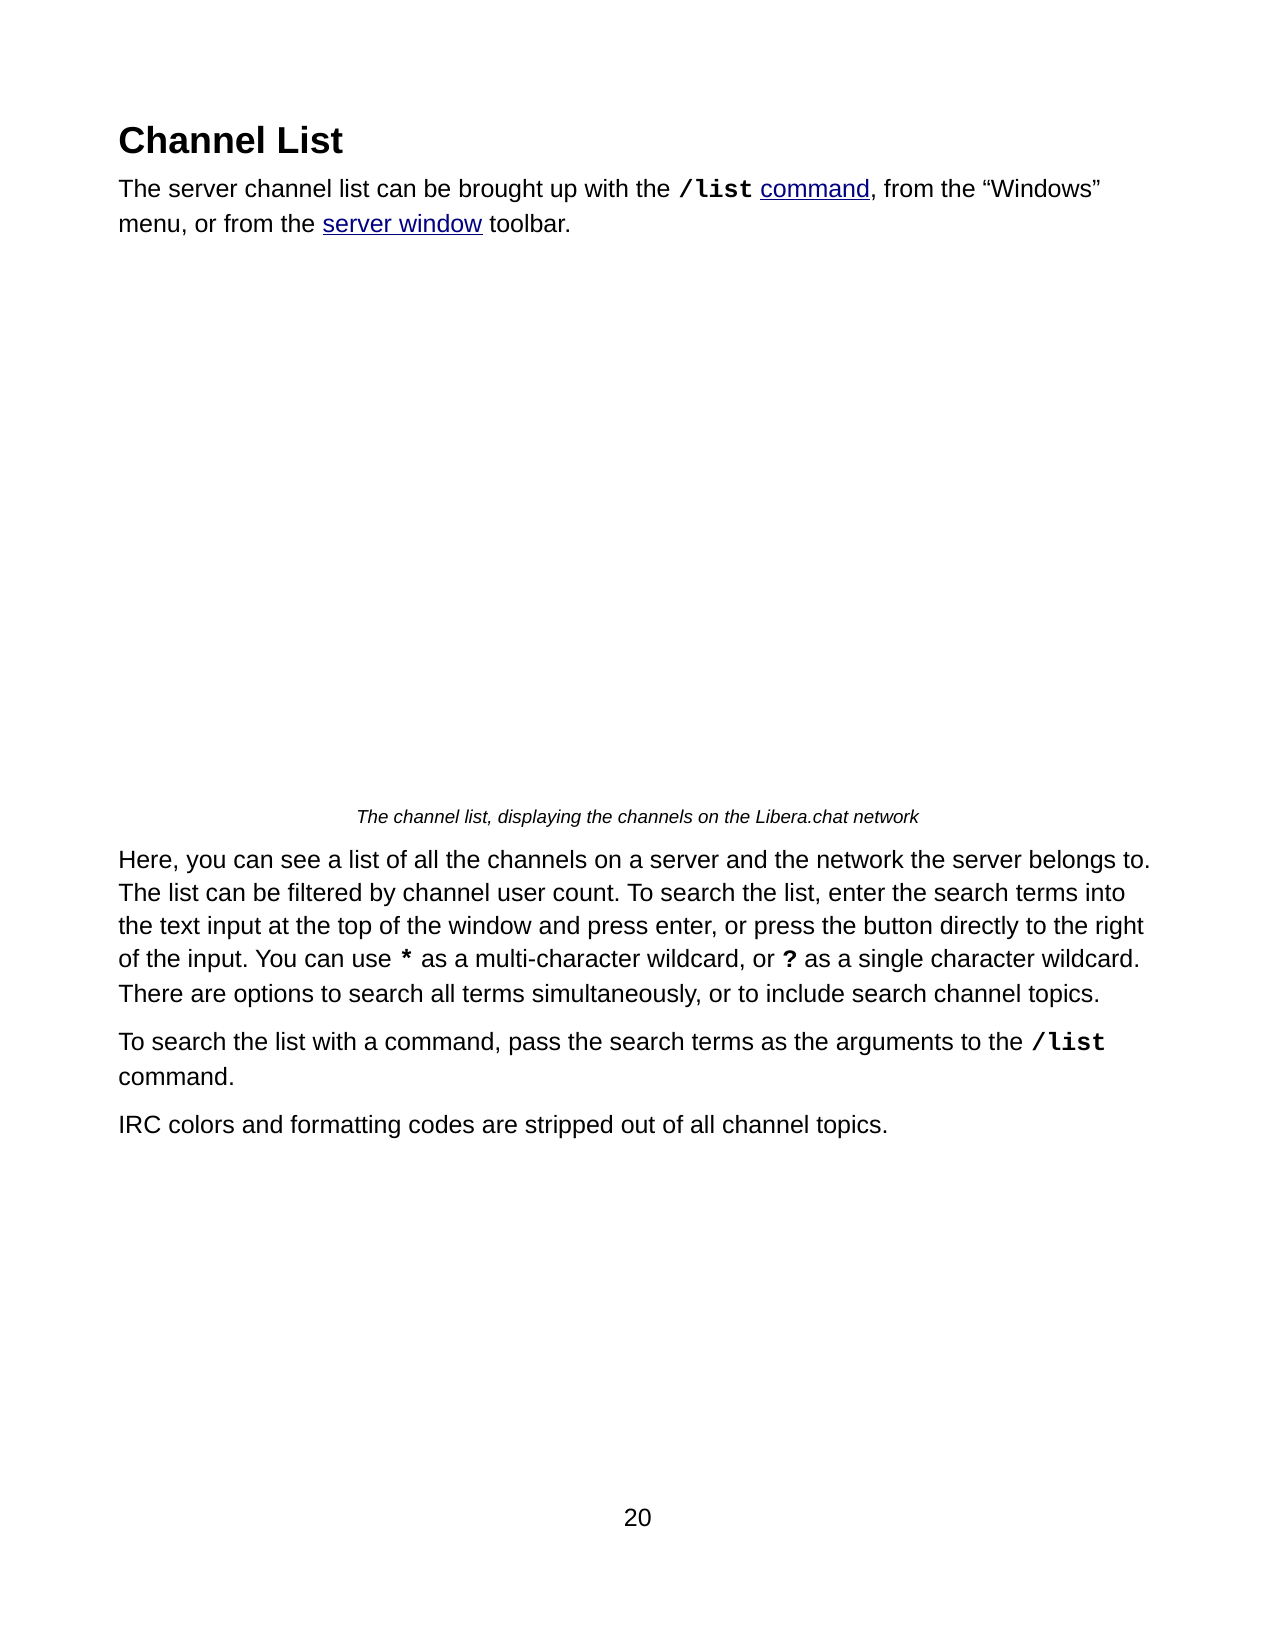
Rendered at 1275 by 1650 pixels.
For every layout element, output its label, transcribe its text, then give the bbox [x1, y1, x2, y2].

subtitle Channel List [118, 118, 1157, 161]
text The channel list, displaying the channels on the Libera.chat network [118, 257, 1157, 827]
text Here, you can see a list of all the channels on a server and the network the server belongs to. The list can be filtered by channel user count. To search the list, enter the search terms into the text input at the top of the window and press enter, or press the button directly to the right of the input. You can use * as a multi-character wildcard, or ? as a single character wildcard. There are options to search all terms simultaneously, or to include search channel topics. [118, 845, 1157, 1008]
text The server channel list can be brought up with the /list command, from the “Windows” menu, or from the server window toolbar. [118, 174, 1157, 238]
text To search the list with a command, pass the search terms as the arguments to the /list command. [118, 1027, 1157, 1091]
text IRC colors and formatting codes are stripped out of all channel topics. [118, 1110, 1157, 1139]
